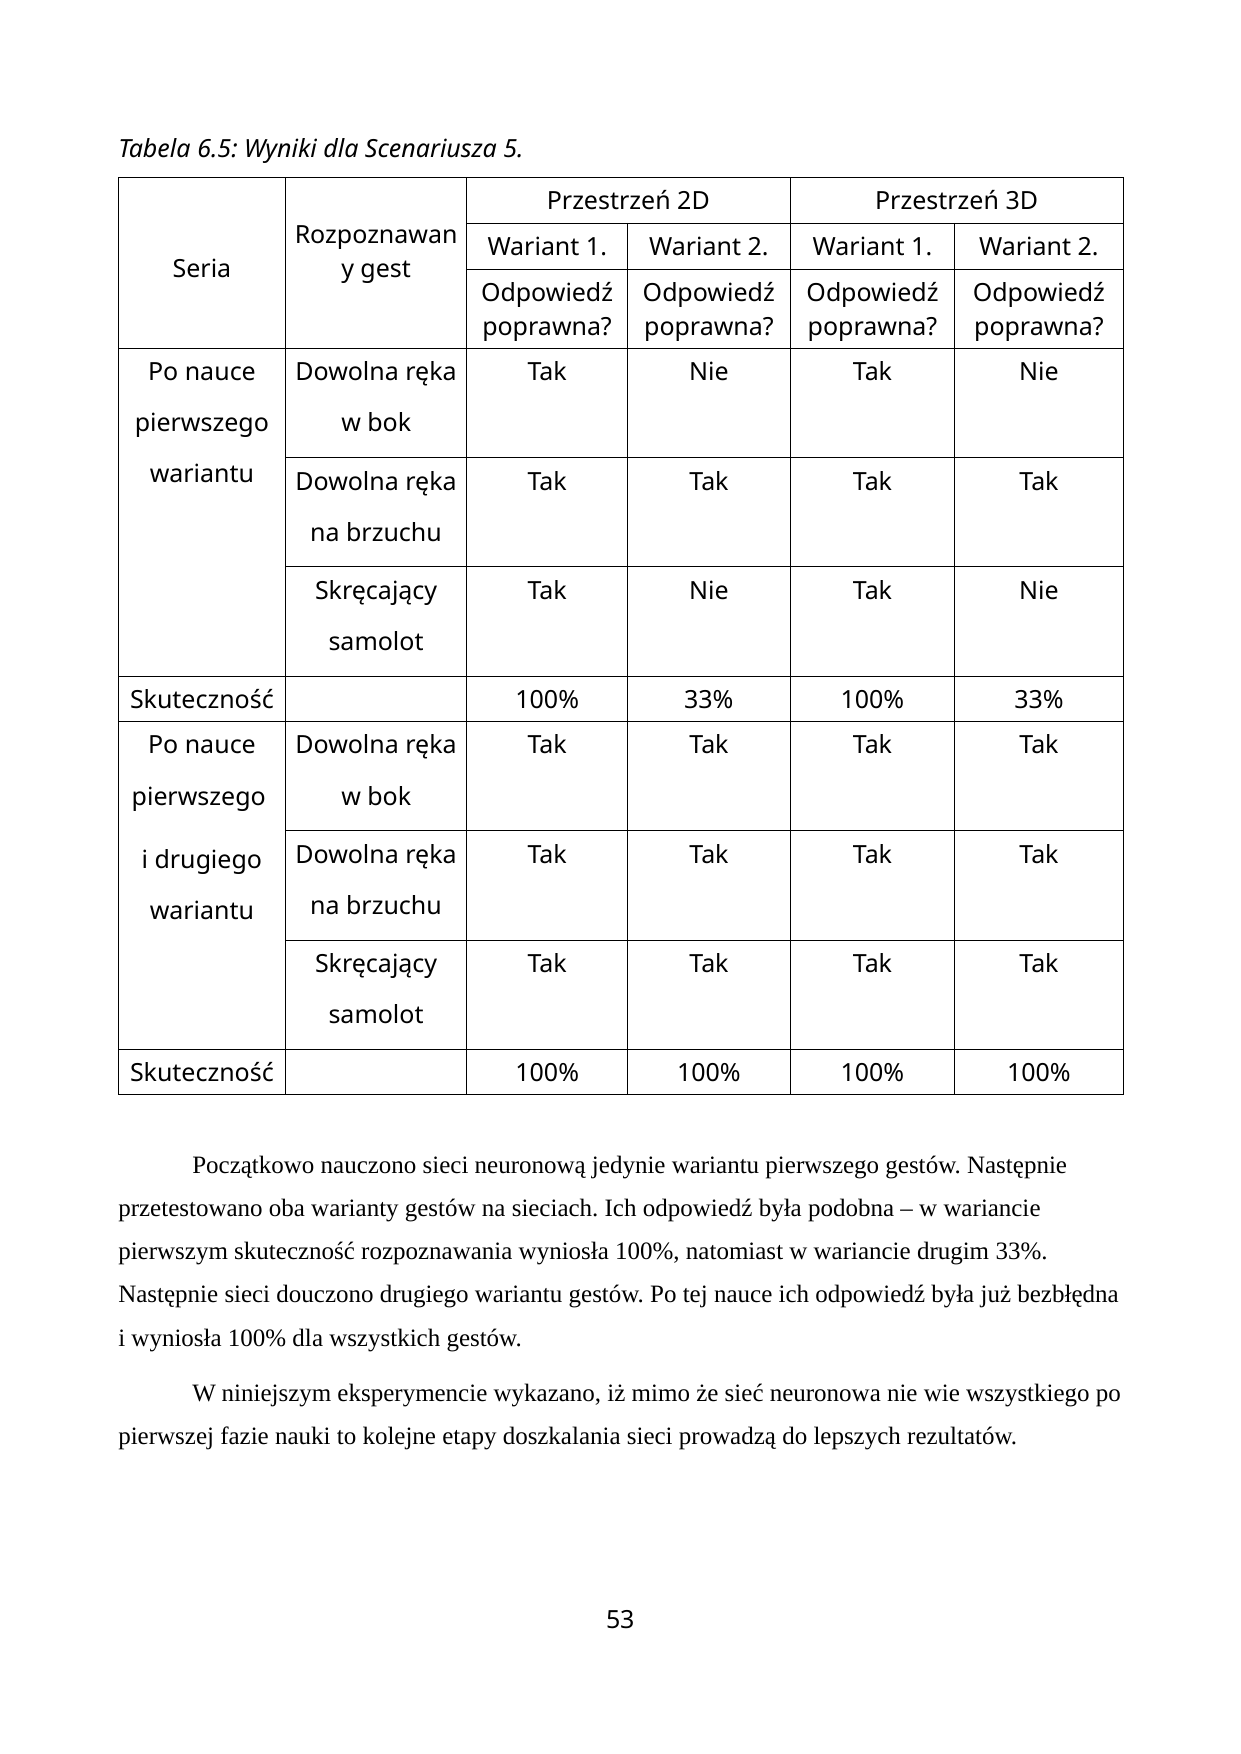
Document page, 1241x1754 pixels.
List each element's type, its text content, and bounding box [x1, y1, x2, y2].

table_cell Tak [791, 567, 954, 676]
table_cell Tak [467, 831, 627, 939]
table_cell 33% [955, 677, 1123, 721]
table_cell Odpowiedź poprawna? [791, 270, 954, 348]
table_cell Nie [628, 567, 790, 676]
table_cell Tak [791, 941, 954, 1049]
table_cell Wariant 2. [628, 224, 790, 268]
table_cell Dowolna ręka na brzuchu [286, 458, 466, 566]
table_cell 100% [955, 1050, 1123, 1094]
table_cell Tak [955, 831, 1123, 939]
table_cell Tak [955, 458, 1123, 566]
table_cell Dowolna ręka w bok [286, 349, 466, 457]
table_cell Tak [628, 831, 790, 939]
table_cell Wariant 2. [955, 224, 1123, 268]
table_cell Tak [628, 941, 790, 1049]
table_cell Tak [467, 567, 627, 676]
table_cell [286, 677, 466, 721]
table_cell Dowolna ręka w bok [286, 722, 466, 830]
table_cell Dowolna ręka na brzuchu [286, 831, 466, 939]
table_cell [286, 1050, 466, 1094]
table_cell Tak [467, 458, 627, 566]
text Początkowo nauczono sieci neuronową jedynie wariantu pierwszego gestów. Następnie przetestowano oba warianty gestów na sieciach. Ich odpowiedź była podobna – w wariancie pierwszym skuteczność rozpoznawania wyniosła 100%, natomiast w wariancie drugim 33%. Następnie sieci douczono drugiego wariantu gestów. Po tej nauce ich odpowiedź była już bezbłędna i wyniosła 100% dla wszystkich gestów. [118, 1150, 1122, 1351]
table_cell Tak [791, 722, 954, 830]
table_cell Tak [955, 722, 1123, 830]
table_cell Tak [791, 458, 954, 566]
table_cell Skręcający samolot [286, 567, 466, 676]
table_cell 33% [628, 677, 790, 721]
table_cell Wariant 1. [791, 224, 954, 268]
table_cell 100% [467, 1050, 627, 1094]
table_cell Po nauce pierwszego i drugiego wariantu [119, 722, 285, 1049]
table_cell Nie [955, 567, 1123, 676]
table_header Seria [119, 178, 285, 348]
table_cell Skuteczność [119, 1050, 285, 1094]
table_cell Nie [955, 349, 1123, 457]
table_header Rozpoznawany gest [286, 178, 466, 348]
table_cell Tak [467, 941, 627, 1049]
table_cell Wariant 1. [467, 224, 627, 268]
table_cell Skuteczność [119, 677, 285, 721]
table_cell 100% [791, 1050, 954, 1094]
table_cell 100% [791, 677, 954, 721]
text W niniejszym eksperymencie wykazano, iż mimo że sieć neuronowa nie wie wszystkiego po pierwszej fazie nauki to kolejne etapy doszkalania sieci prowadzą do lepszych rezultatów. [118, 1378, 1122, 1450]
table_cell Tak [467, 722, 627, 830]
table_cell Odpowiedź poprawna? [955, 270, 1123, 348]
table_cell Skręcający samolot [286, 941, 466, 1049]
table_header Przestrzeń 3D [791, 178, 1123, 223]
table_cell Tak [955, 941, 1123, 1049]
table_cell Tak [628, 722, 790, 830]
table_cell Tak [467, 349, 627, 457]
table_cell Tak [791, 349, 954, 457]
table_cell Po nauce pierwszego wariantu [119, 349, 285, 676]
table_header Przestrzeń 2D [467, 178, 790, 223]
table_cell Tak [791, 831, 954, 939]
table_cell 100% [467, 677, 627, 721]
table_cell 100% [628, 1050, 790, 1094]
table_cell Tak [628, 458, 790, 566]
table_cell Nie [628, 349, 790, 457]
text Tabela 6.5: Wyniki dla Scenariusza 5. [118, 131, 1122, 165]
table_cell Odpowiedź poprawna? [628, 270, 790, 348]
table_cell Odpowiedź poprawna? [467, 270, 627, 348]
